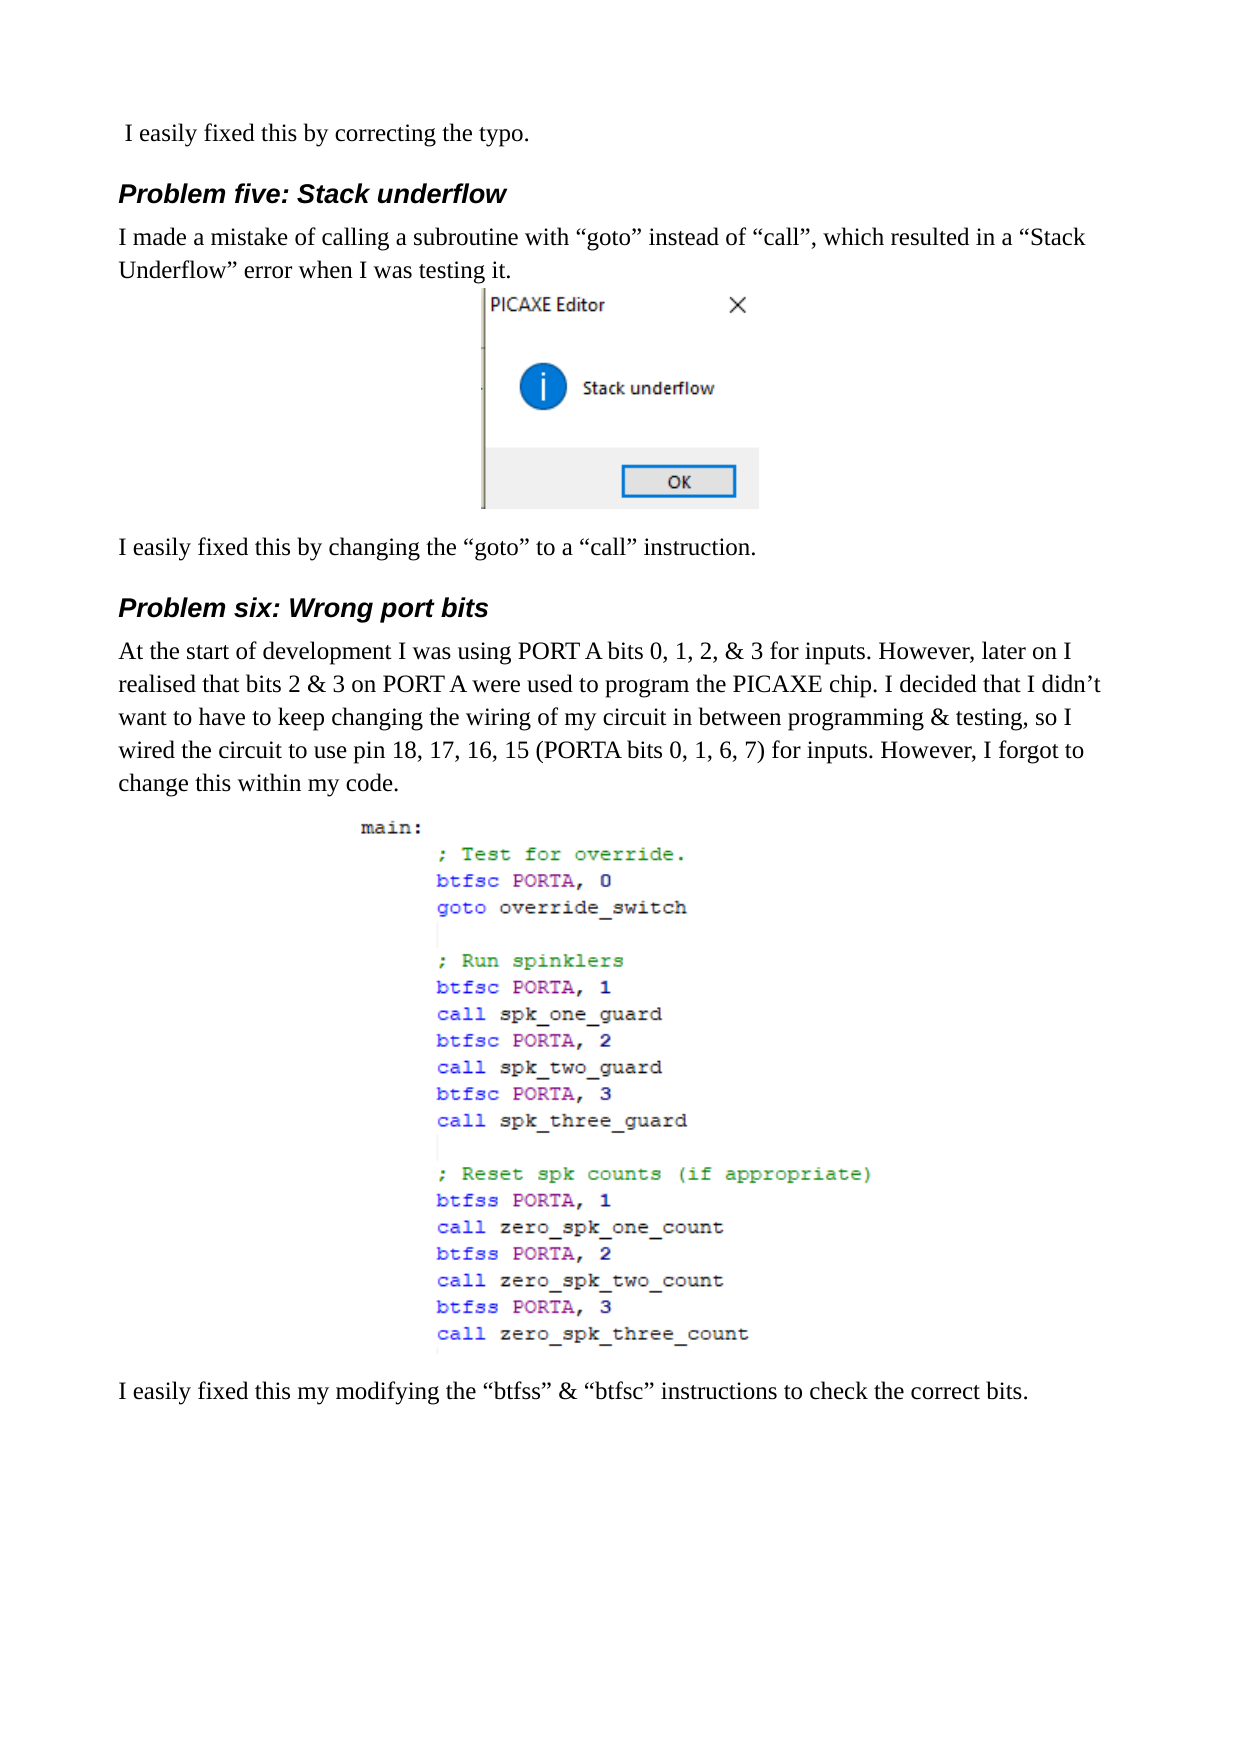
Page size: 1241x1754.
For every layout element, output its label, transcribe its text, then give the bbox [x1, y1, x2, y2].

text I easily fixed this by changing the “goto” to a “call” instruction. [118, 509, 1122, 561]
subtitle Problem five: Stack underflow [118, 178, 1122, 209]
text I made a mistake of calling a subroutine with “goto” instead of “call”, which resulted in a “Stack Underflow” error when I was testing it. [118, 222, 1122, 284]
text At the start of development I was using PORT A bits 0, 1, 2, & 3 for inputs. However, later on I realised that bits 2 & 3 on PORT A were used to program the PICAXE chip. I decided that I didn’t want to have to keep changing the wiring of my circuit in between programming & testing, so I wired the circuit to use pin 18, 17, 16, 15 (PORTA bits 0, 1, 6, 7) for inputs. However, I forgot to change this within my code. [118, 636, 1122, 797]
picture [346, 815, 894, 1354]
text I easily fixed this my modifying the “btfss” & “btfsc” instructions to check the correct bits. [118, 1354, 1122, 1405]
text I easily fixed this by correcting the typo. [118, 118, 1122, 147]
picture [481, 288, 760, 509]
subtitle Problem six: Wrong port bits [118, 592, 1122, 623]
